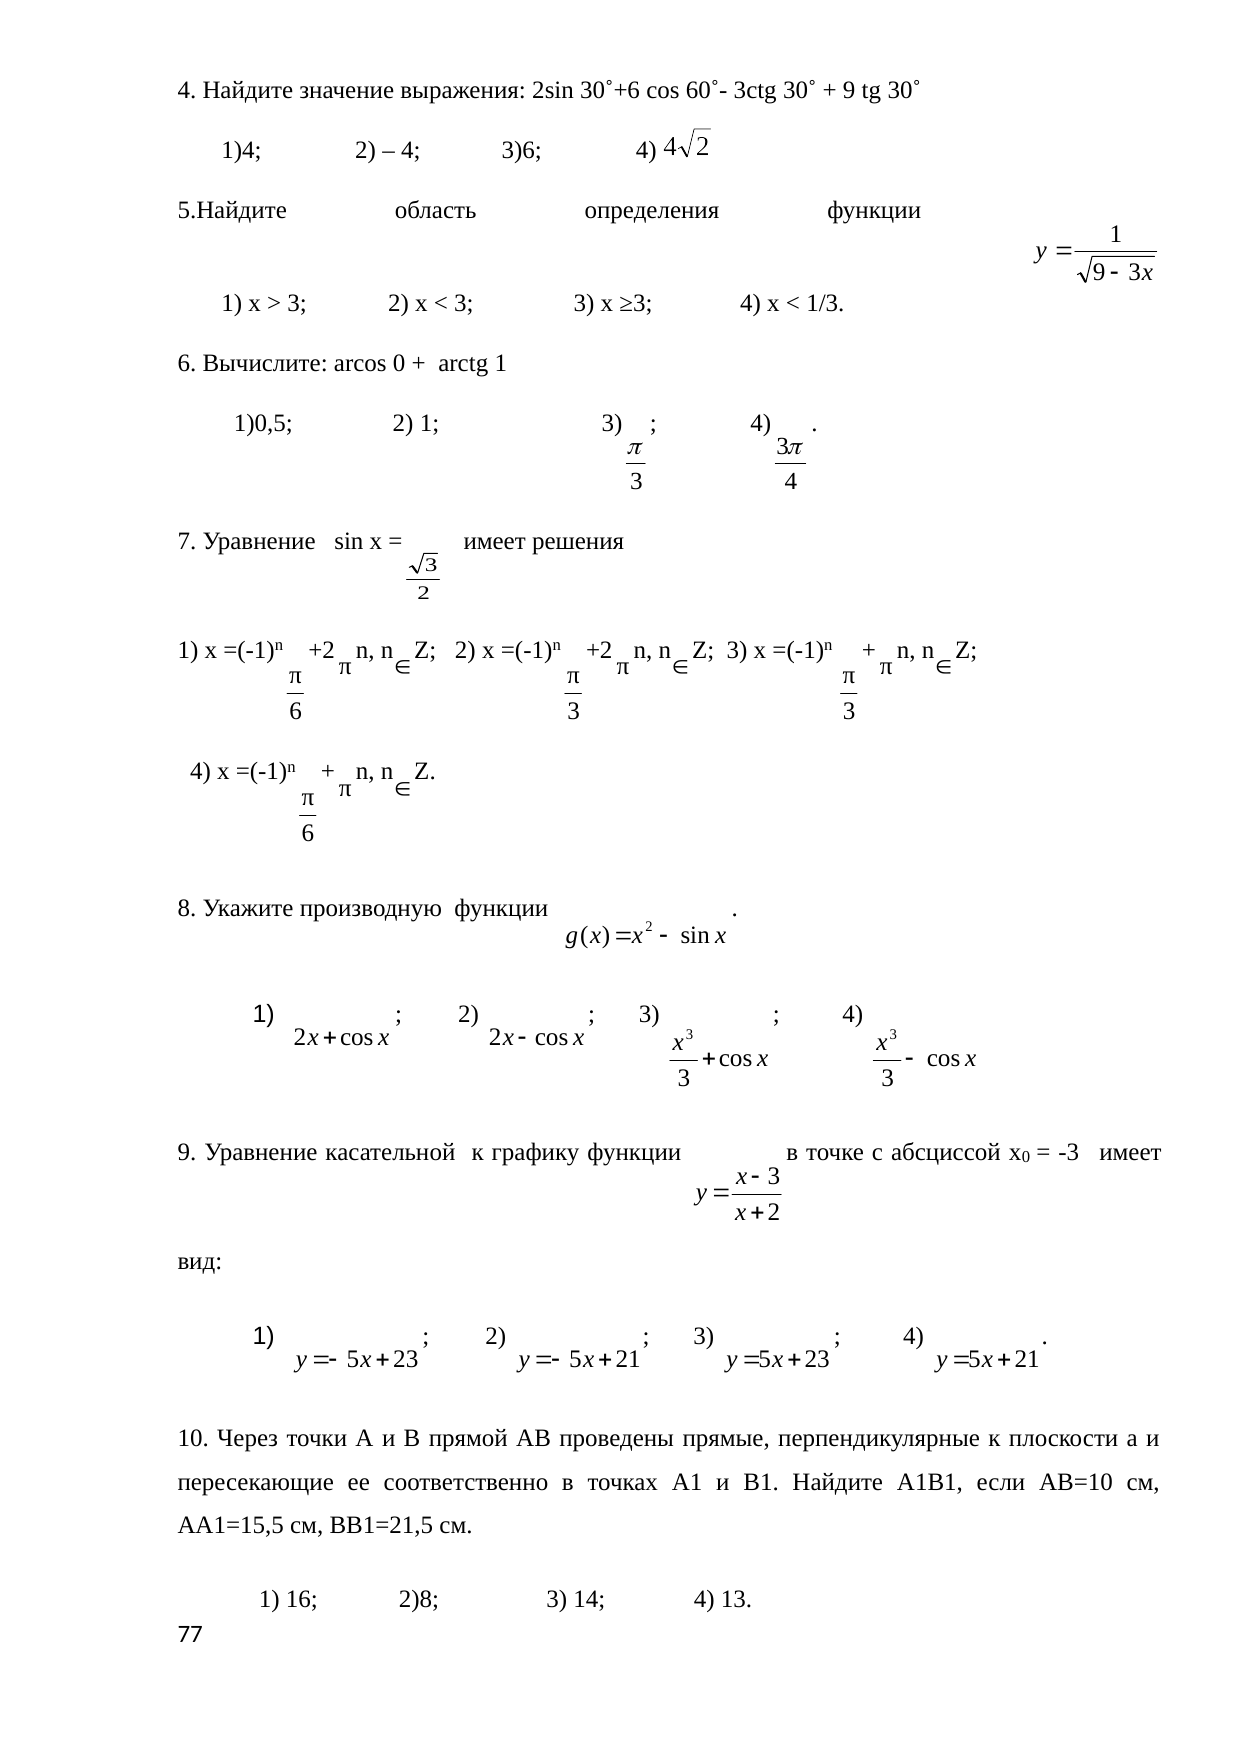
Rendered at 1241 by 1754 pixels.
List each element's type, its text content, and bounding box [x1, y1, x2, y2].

text 1) x =(-1)n+2n, nZ; 2) x =(-1)n+2n, nZ; 3) x =(-1)n +n, nZ; [177, 635, 1162, 725]
text 5.Найдите область определения функции 1) x > 3; 2) x < 3; 3) x ≥3; 4) x < 1/3. [177, 195, 1162, 316]
text 10. Через точки А и В прямой АВ проведены прямые, перпендикулярные к плоскости а и пересекающие ее соответственно в точках А1 и В1. Найдите А1В1, если АВ=10 см, АА1=15,5 см, ВВ1=21,5 см. [177, 1423, 1162, 1538]
list ; 2) ; 3) ; 4) [252, 999, 1162, 1092]
text 7. Уравнение sin х = имеет решения [177, 526, 1162, 603]
text 4. Найдите значение выражения: 2sin 30˚+6 cos 60˚- 3ctg 30˚ + 9 tg 30˚ [177, 75, 1162, 104]
text 4) x =(-1)n+n, nZ. [177, 756, 1162, 847]
list ; 2) ; 3) ; 4) . [252, 1321, 1162, 1378]
text 1) 16; 2)8; 3) 14; 4) 13. [177, 1584, 1162, 1613]
text 1)0,5; 2) 1; 3); 4). [177, 408, 1162, 494]
text 9. Уравнение касательной к графику функции в точке с абсциссой х0 = -3 имеет вид: [177, 1137, 1162, 1275]
text 8. Укажите производную функции . [177, 893, 1162, 953]
text 1)4; 2) – 4; 3)6; 4) [177, 135, 1162, 164]
text 6. Вычислите: arcos 0 + arctg 1 [177, 348, 1162, 376]
